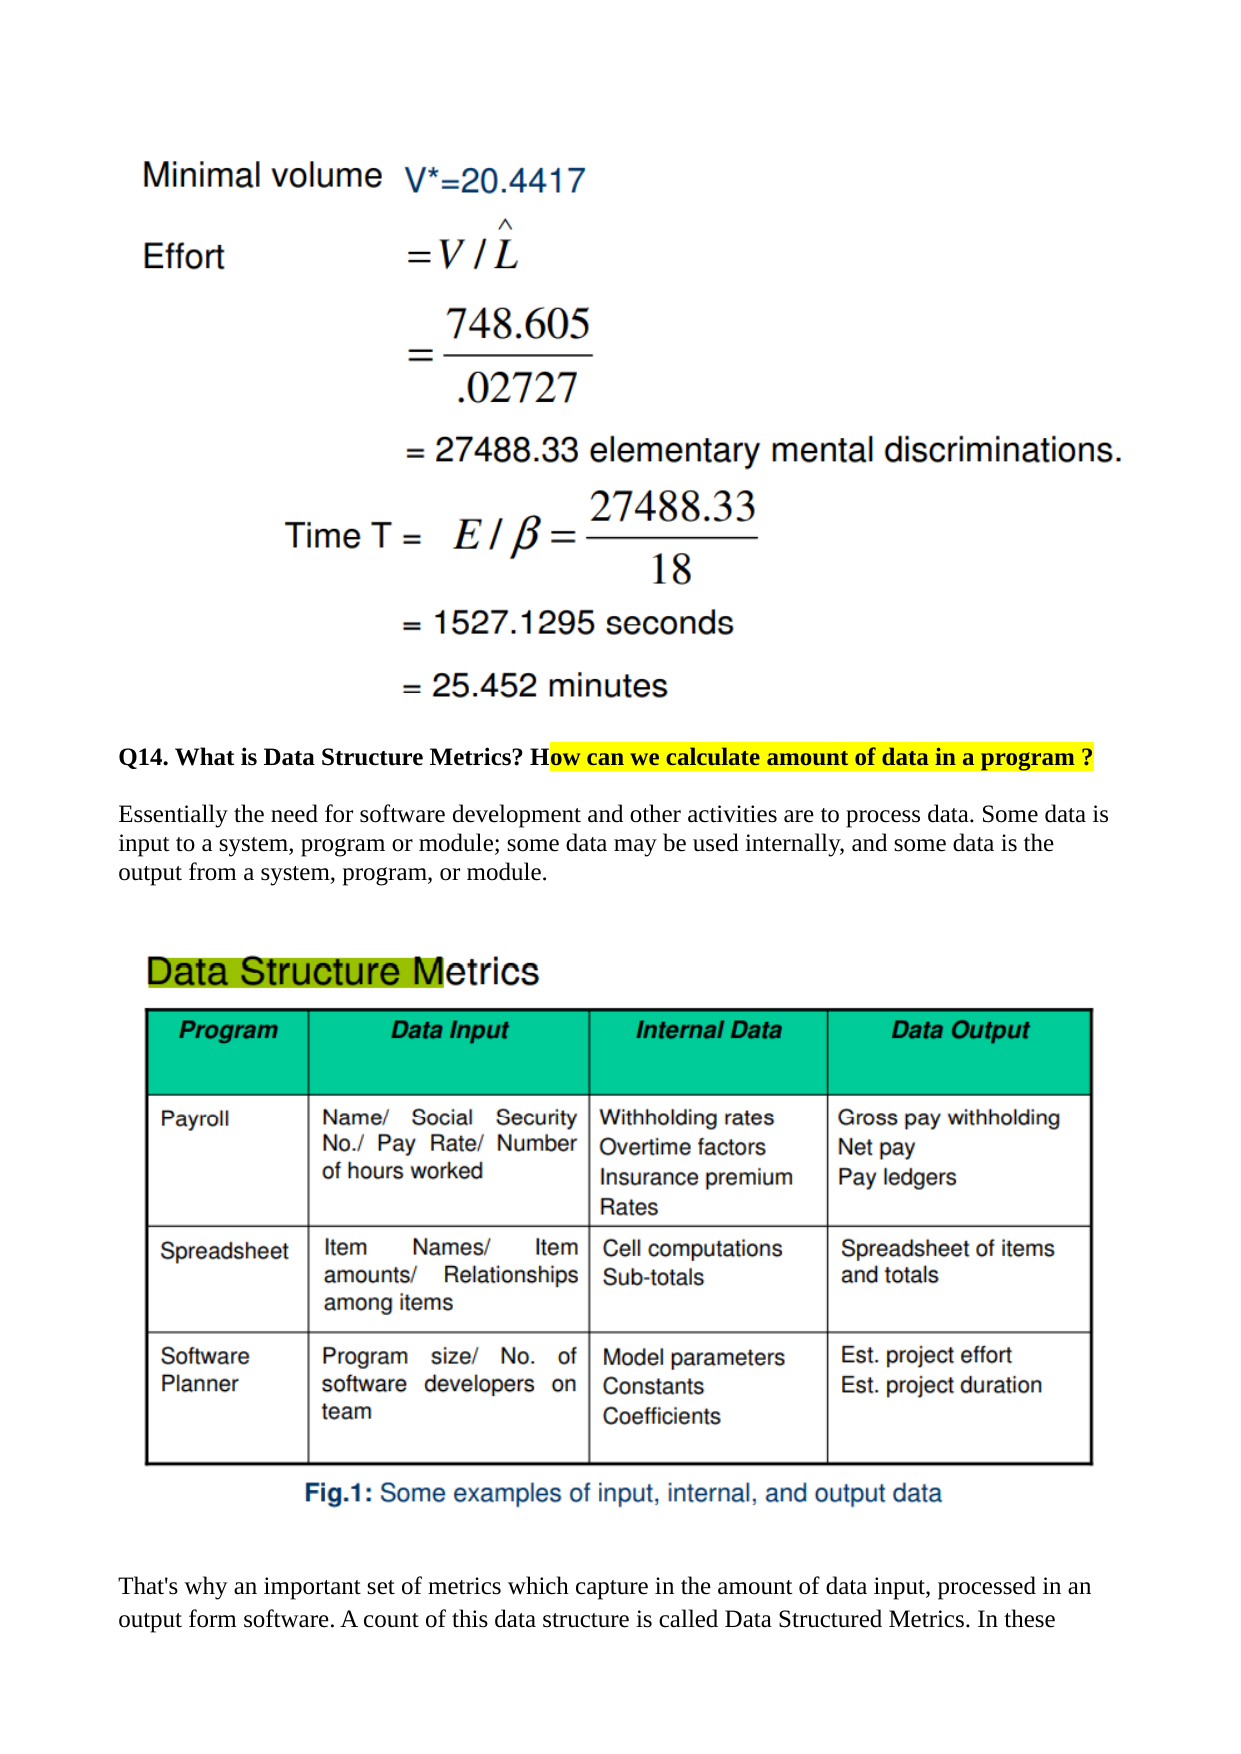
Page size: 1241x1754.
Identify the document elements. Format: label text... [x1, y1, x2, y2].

picture [127, 943, 1114, 1514]
text Q14. What is Data Structure Metrics? How can we calculate amount of data in a program ? [118, 742, 1122, 771]
text Essentially the need for software development and other activities are to process data. Some data is input to a system, program or module; some data may be used internally, and some data is the output from a system, program, or module. [118, 799, 1122, 886]
picture [118, 146, 1123, 714]
text That's why an important set of metrics which capture in the amount of data input, processed in an output form software. A count of this data structure is called Data Structured Metrics. In these [118, 1571, 1122, 1632]
